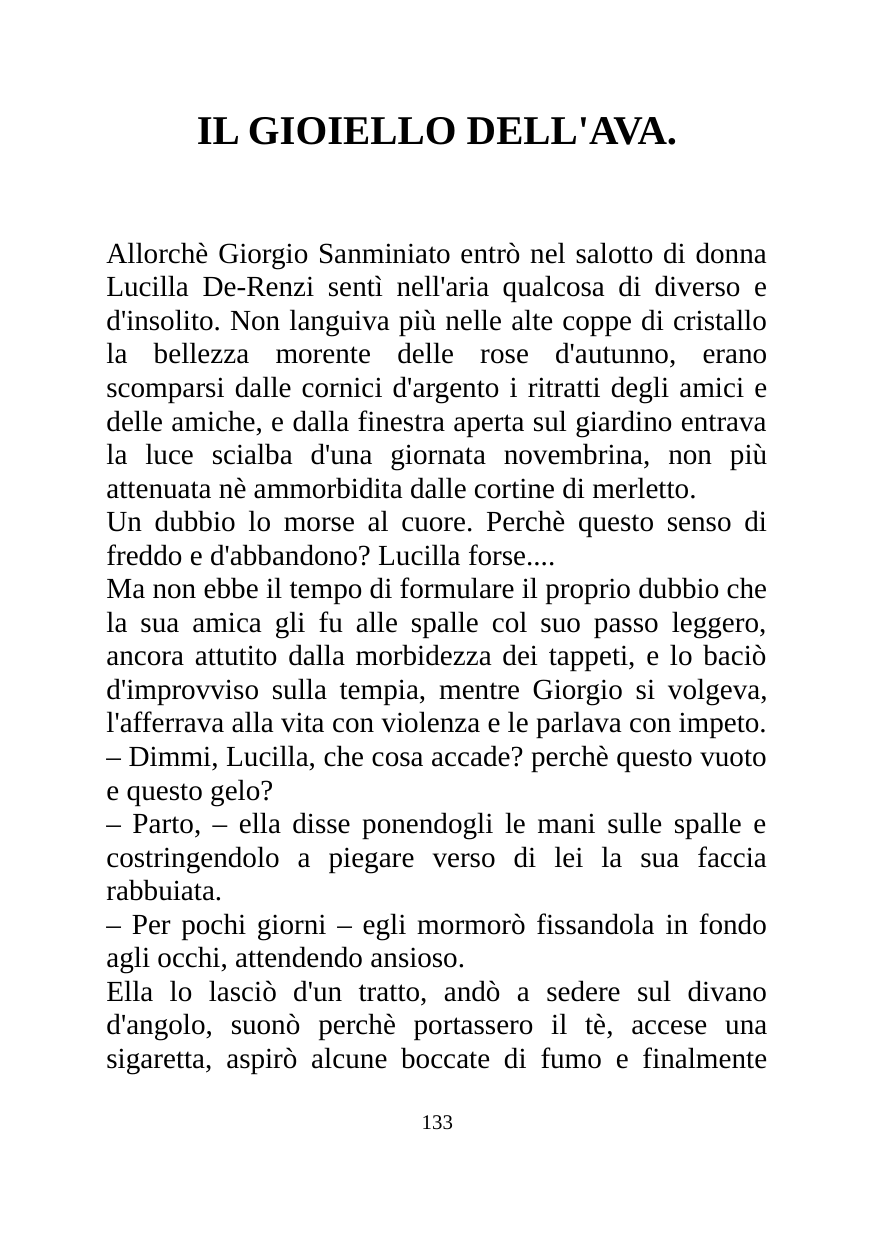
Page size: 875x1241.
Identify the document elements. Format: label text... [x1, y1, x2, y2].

text – Parto, – ella disse ponendogli le mani sulle spalle e costringendolo a piegare verso di lei la sua faccia rabbuiata. [106, 806, 768, 907]
text Allorchè Giorgio Sanminiato entrò nel salotto di donna Lucilla De-Renzi sentì nell'aria qualcosa di diverso e d'insolito. Non languiva più nelle alte coppe di cristallo la bellezza morente delle rose d'autunno, erano scomparsi dalle cornici d'argento i ritratti degli amici e delle amiche, e dalla finestra aperta sul giardino entrava la luce scialba d'una giornata novembrina, non più attenuata nè ammorbidita dalle cortine di merletto. [106, 236, 768, 504]
text – Per pochi giorni – egli mormorò fissandola in fondo agli occhi, attendendo ansioso. [106, 907, 768, 974]
text Ma non ebbe il tempo di formulare il proprio dubbio che la sua amica gli fu alle spalle col suo passo leggero, ancora attutito dalla morbidezza dei tappeti, e lo baciò d'improvviso sulla tempia, mentre Giorgio si volgeva, l'afferrava alla vita con violenza e le parlava con impeto. [106, 571, 768, 739]
subtitle IL GIOIELLO DELL'AVA. [106, 106, 768, 153]
text Ella lo lasciò d'un tratto, andò a sedere sul divano d'angolo, suonò perchè portassero il tè, accese una sigaretta, aspirò alcune boccate di fumo e finalmente [106, 974, 768, 1074]
text Un dubbio lo morse al cuore. Perchè questo senso di freddo e d'abbandono? Lucilla forse.... [106, 504, 768, 571]
text – Dimmi, Lucilla, che cosa accade? perchè questo vuoto e questo gelo? [106, 739, 768, 806]
